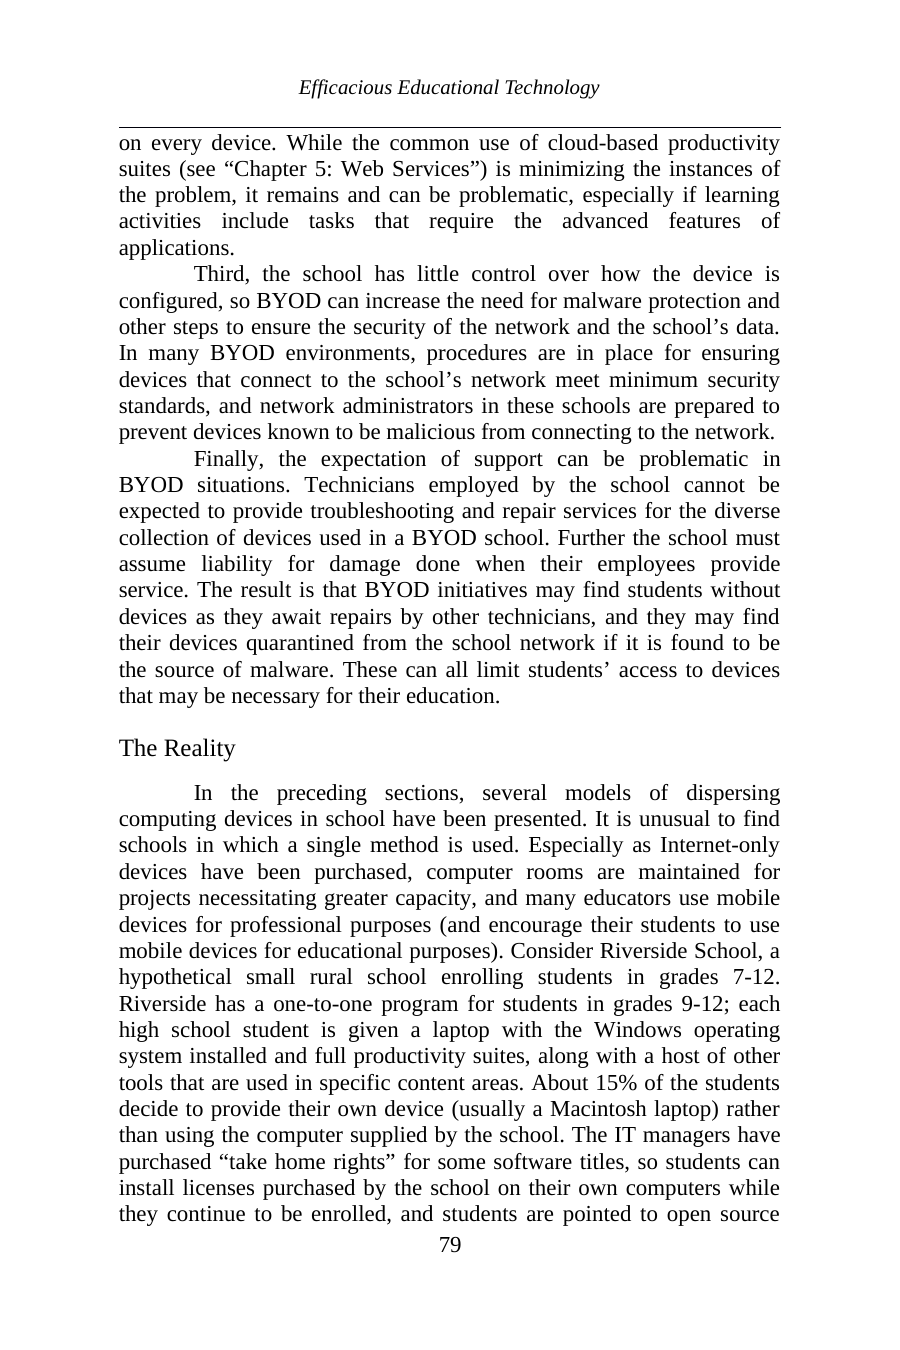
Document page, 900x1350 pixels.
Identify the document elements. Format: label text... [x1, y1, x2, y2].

text In the preceding sections, several models of dispersing computing devices in school have been presented. It is unusual to find schools in which a single method is used. Especially as Internet-only devices have been purchased, computer rooms are maintained for projects necessitating greater capacity, and many educators use mobile devices for professional purposes (and encourage their students to use mobile devices for educational purposes). Consider Riverside School, a hypothetical small rural school enrolling students in grades 7-12. Riverside has a one-to-one program for students in grades 9-12; each high school student is given a laptop with the Windows operating system installed and full productivity suites, along with a host of other tools that are used in specific content areas. About 15% of the students decide to provide their own device (usually a Macintosh laptop) rather than using the computer supplied by the school. The IT managers have purchased “take home rights” for some software titles, so students can install licenses purchased by the school on their own computers while they continue to be enrolled, and students are pointed to open source [118, 779, 781, 1227]
subtitle The Reality [118, 733, 781, 762]
text Finally, the expectation of support can be problematic in BYOD situations. Technicians employed by the school cannot be expected to provide troubleshooting and repair services for the diverse collection of devices used in a BYOD school. Further the school must assume liability for damage done when their employees provide service. The result is that BYOD initiatives may find students without devices as they await repairs by other technicians, and they may find their devices quarantined from the school network if it is found to be the source of malware. These can all limit students’ access to devices that may be necessary for their education. [118, 445, 781, 708]
text on every device. While the common use of cloud-based productivity suites (see “Chapter 5: Web Services”) is minimizing the instances of the problem, it remains and can be problematic, especially if learning activities include tasks that require the advanced features of applications. [118, 128, 781, 260]
text Third, the school has little control over how the device is configured, so BYOD can increase the need for malware protection and other steps to ensure the security of the network and the school’s data. In many BYOD environments, procedures are in place for ensuring devices that connect to the school’s network meet minimum security standards, and network administrators in these schools are prepared to prevent devices known to be malicious from connecting to the network. [118, 260, 781, 445]
